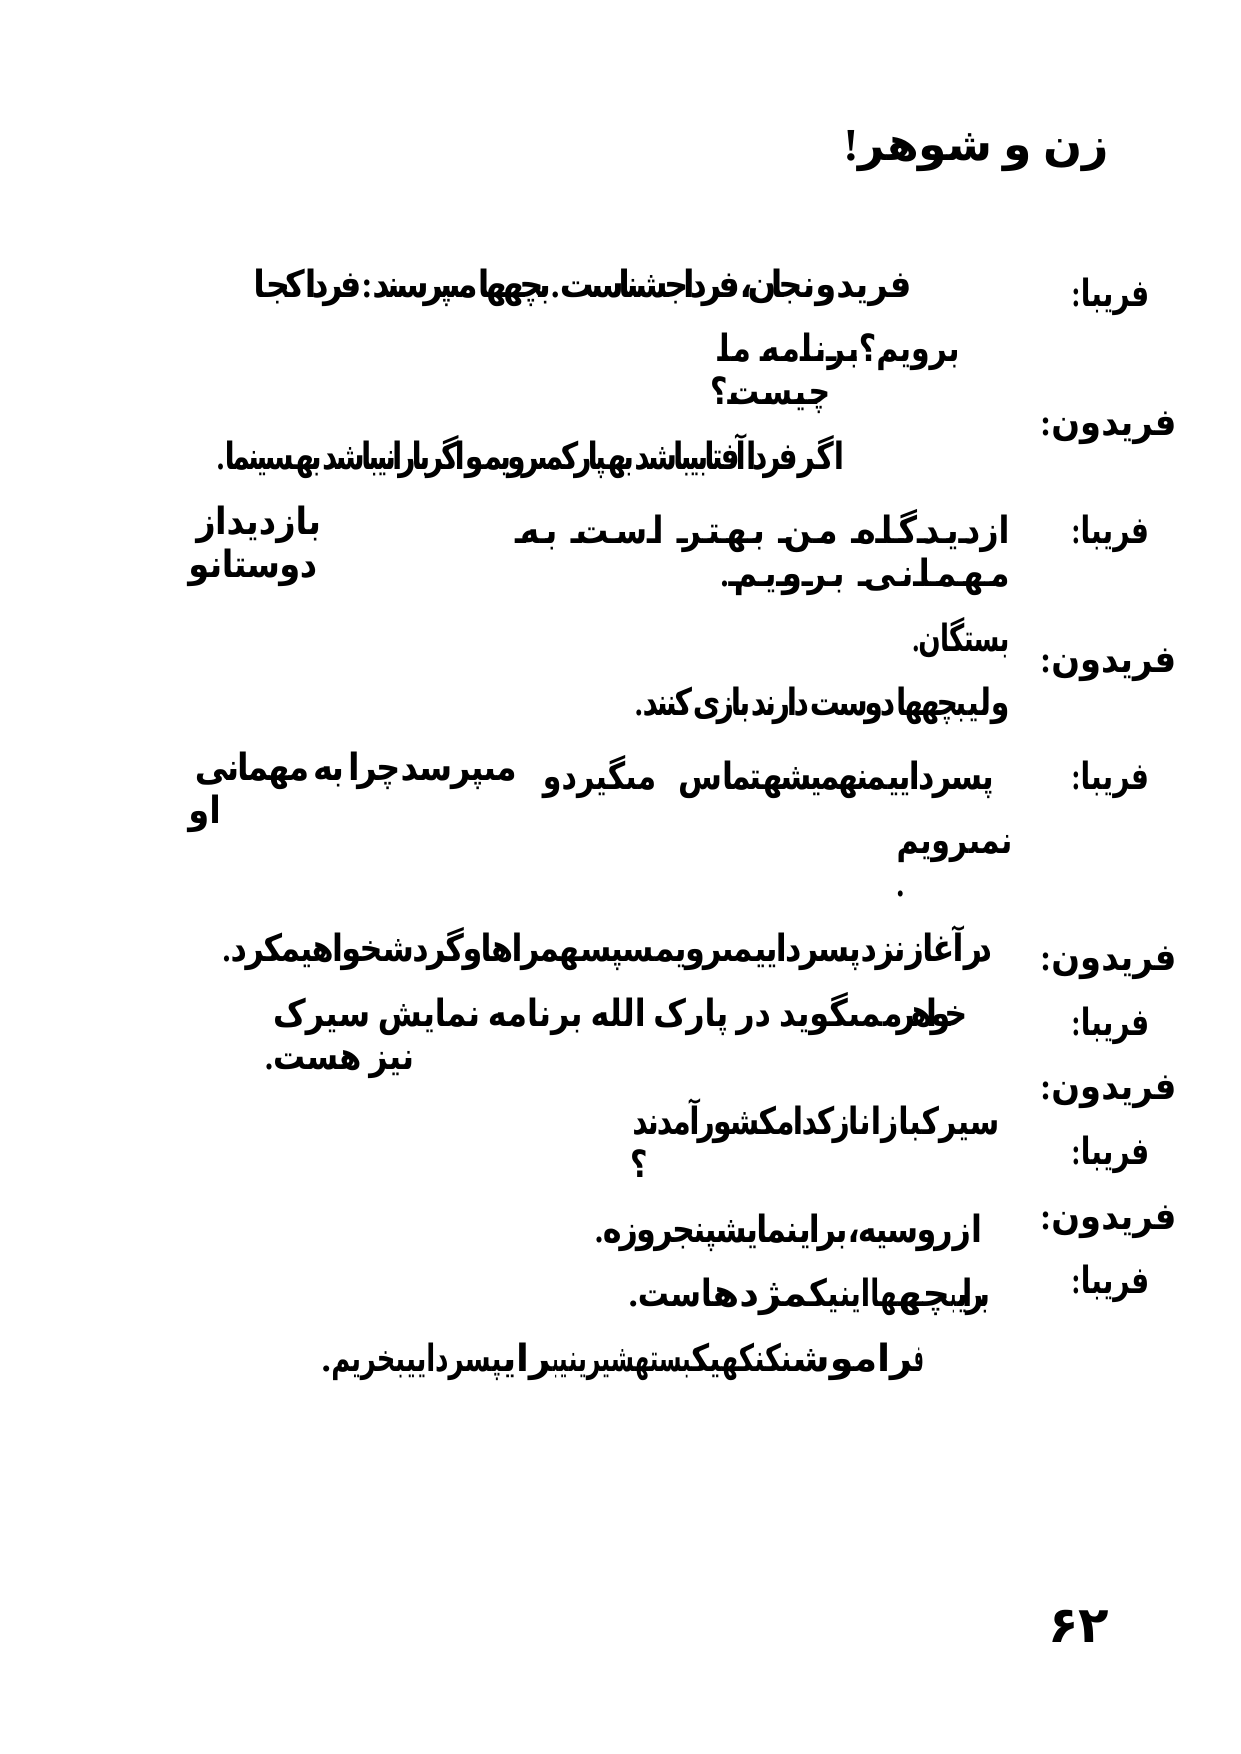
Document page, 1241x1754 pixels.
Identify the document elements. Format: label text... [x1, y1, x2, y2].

text برایبچهھااينيکمژدهاست. [628, 1272, 1009, 1315]
text فريبا: [1071, 508, 1201, 551]
text نمىرويم. [897, 819, 1013, 905]
text فراموشنکنکهيکبستهشيرينیبرایپسردايیبخريم. [322, 1336, 1009, 1379]
subtitle ۶٢ [220, 1596, 1109, 1653]
text فريبا: [1071, 1129, 1201, 1173]
text مىگيردو [543, 754, 663, 797]
text فريبا: [1071, 1000, 1201, 1043]
text فريبا: [1071, 1259, 1201, 1302]
text درآغازنزدپسردايیمىرويمسپسھمراهاوگردشخواھيمکرد. [223, 927, 1009, 970]
text فريدونجان،فرداجشناست.بچهھامىپرسند:فرداکجا [253, 262, 1009, 305]
text پسردايیمنھميشهتماس [678, 754, 1013, 797]
text برويم؟برنامه ما چيست؟ [710, 327, 1009, 413]
text بازديداز دوستانو [188, 499, 444, 585]
text فريدون: [1040, 936, 1201, 979]
text ازديدگاه من بھتر است به مھمانی برويم. [448, 508, 1009, 594]
text بستگان. [448, 616, 1009, 659]
text فريبا: [1071, 271, 1201, 314]
text فريبا: [1071, 754, 1201, 797]
text ولیبچهھا دوست دارند بازی کنند. [448, 681, 1009, 724]
text فريدون: [1040, 400, 1201, 443]
text فريدون: [1040, 637, 1201, 681]
text مىپرسدچرا به مھمانی او [188, 745, 528, 832]
text سيرکبازانازکدامکشورآمدند؟ [630, 1099, 1009, 1185]
subtitle زن و شوھر! [220, 118, 1109, 171]
text فريدون: [1040, 1065, 1201, 1108]
text اگرفرداآفتابیباشدبهپارکمىرويمواگربارانیباشدبهسينما. [217, 434, 1009, 478]
text ازروسيه،براینمايشپنجروزه. [595, 1207, 1009, 1250]
text خواھرممىگويد در پارک الله برنامه نمايش سيرک نيز ھست. [265, 991, 1009, 1077]
text فريدون: [1040, 1194, 1201, 1237]
